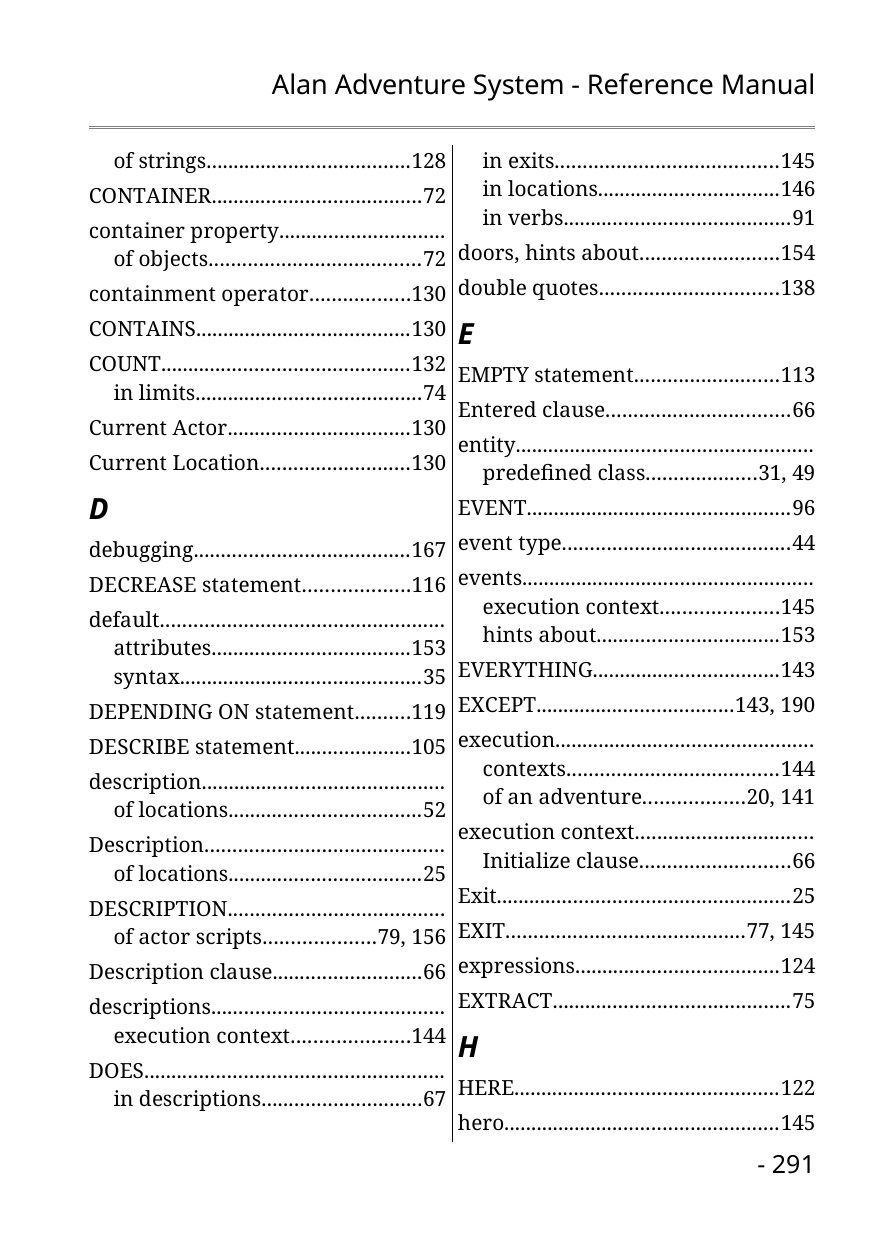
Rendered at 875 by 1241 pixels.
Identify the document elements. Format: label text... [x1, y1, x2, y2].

text syntax 35 [113, 662, 446, 690]
text in verbs 91 [482, 203, 815, 231]
text doors, hints about 154 [458, 238, 815, 266]
text EMPTY statement 113 [458, 359, 815, 388]
text attributes 153 [113, 633, 446, 662]
text execution [458, 725, 815, 754]
text Description [88, 830, 446, 859]
text containment operator 130 [88, 279, 446, 308]
text hints about 153 [482, 620, 815, 649]
text in descriptions 67 [113, 1084, 446, 1113]
text Description clause 66 [88, 957, 446, 986]
text Exit 25 [458, 881, 815, 909]
text debugging 167 [88, 534, 446, 563]
text D [88, 488, 446, 528]
text Current Actor 130 [88, 413, 446, 441]
text COUNT 132 [88, 349, 446, 378]
text of objects 72 [113, 244, 446, 273]
text CONTAINER 72 [88, 181, 446, 209]
text of strings 128 [113, 146, 446, 174]
text in locations 146 [482, 174, 815, 203]
text EVERYTHING 143 [458, 655, 815, 684]
text default [88, 604, 446, 633]
text double quotes 138 [458, 273, 815, 301]
text predefined class 31, 49 [482, 458, 815, 487]
text of actor scripts 79, 156 [113, 922, 446, 951]
text DEPENDING ON statement 119 [88, 697, 446, 725]
text DECREASE statement 116 [88, 569, 446, 598]
text execution context 145 [482, 592, 815, 620]
text of locations 25 [113, 859, 446, 887]
text H [458, 1027, 815, 1066]
text E [458, 313, 815, 353]
text EXTRACT 75 [458, 986, 815, 1014]
text container property [88, 216, 446, 244]
text execution context 144 [113, 1021, 446, 1049]
text DESCRIBE statement 105 [88, 732, 446, 760]
text event type 44 [458, 528, 815, 557]
text events [458, 563, 815, 592]
text contexts 144 [482, 754, 815, 782]
text EXCEPT 143, 190 [458, 690, 815, 719]
text Entered clause 66 [458, 394, 815, 423]
text Current Location 130 [88, 448, 446, 476]
text DOES [88, 1056, 446, 1084]
text descriptions [88, 992, 446, 1021]
text of locations 52 [113, 795, 446, 824]
text description [88, 767, 446, 795]
text EVENT 96 [458, 493, 815, 522]
text hero 145 [458, 1108, 815, 1136]
text expressions 124 [458, 951, 815, 979]
text execution context [458, 817, 815, 846]
text of an adventure 20, 141 [482, 782, 815, 811]
text Initialize clause 66 [482, 846, 815, 874]
text entity [458, 429, 815, 458]
text EXIT 77, 145 [458, 916, 815, 944]
text DESCRIPTION [88, 894, 446, 922]
text in exits 145 [482, 146, 815, 174]
text HERE 122 [458, 1073, 815, 1101]
text CONTAINS 130 [88, 314, 446, 343]
text in limits 74 [113, 378, 446, 406]
